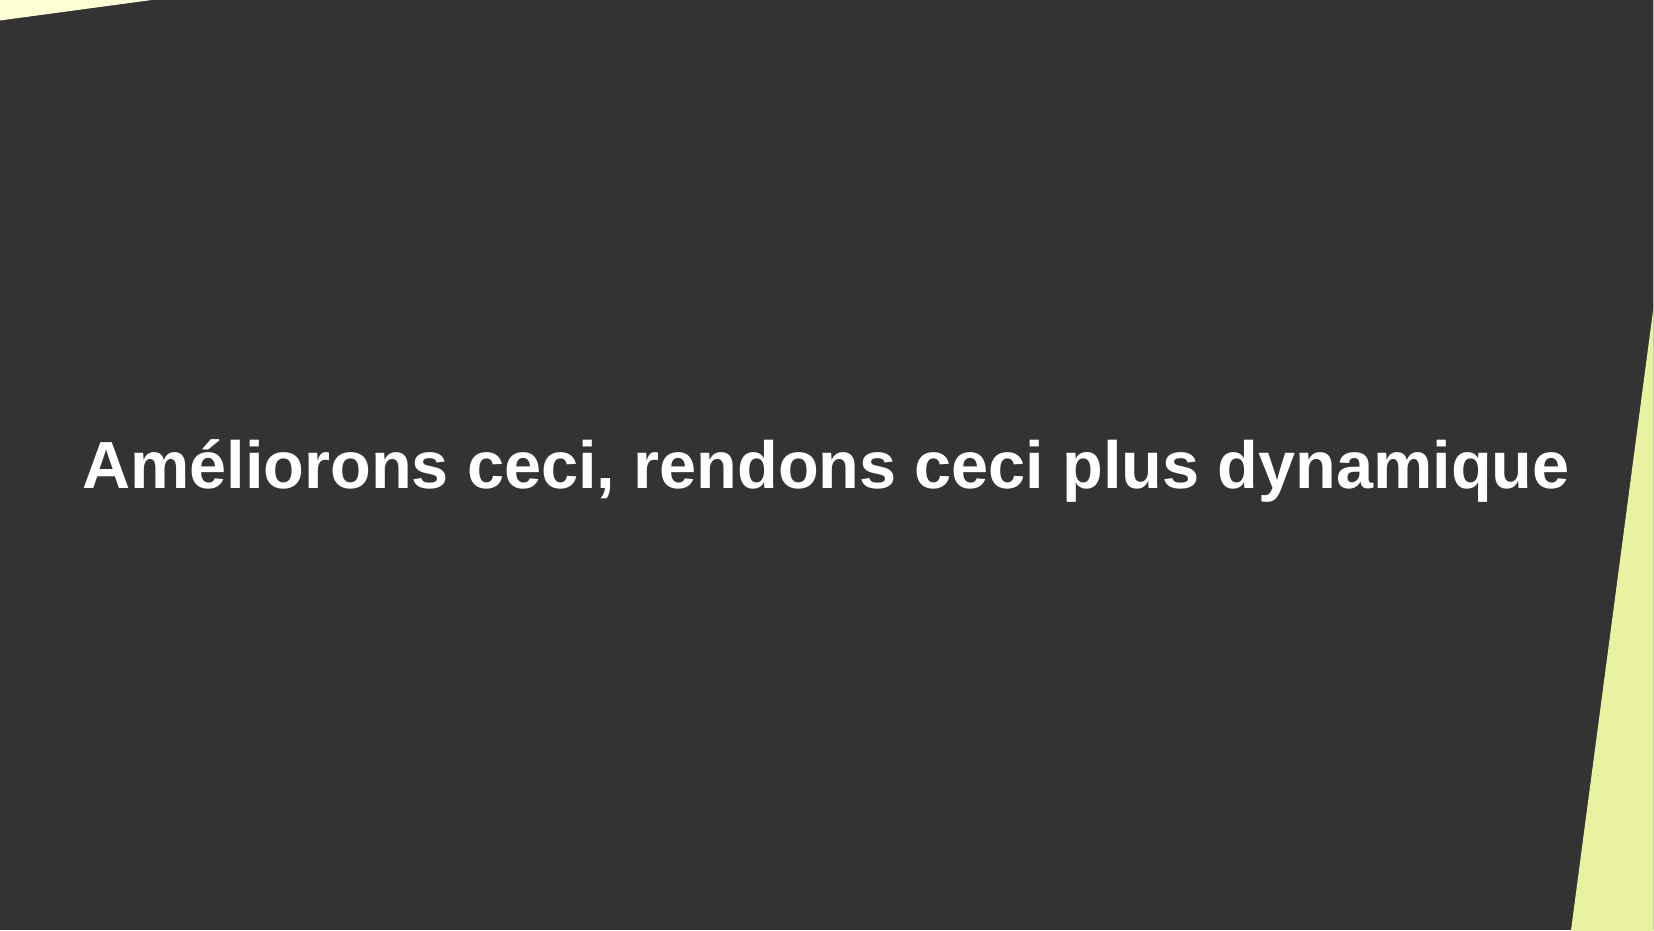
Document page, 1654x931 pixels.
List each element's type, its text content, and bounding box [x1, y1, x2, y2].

text_box Améliorons ceci, rendons ceci plus dynamique [23, 420, 1630, 510]
text_box [0, 0, 152, 21]
text_box [1570, 303, 1654, 931]
